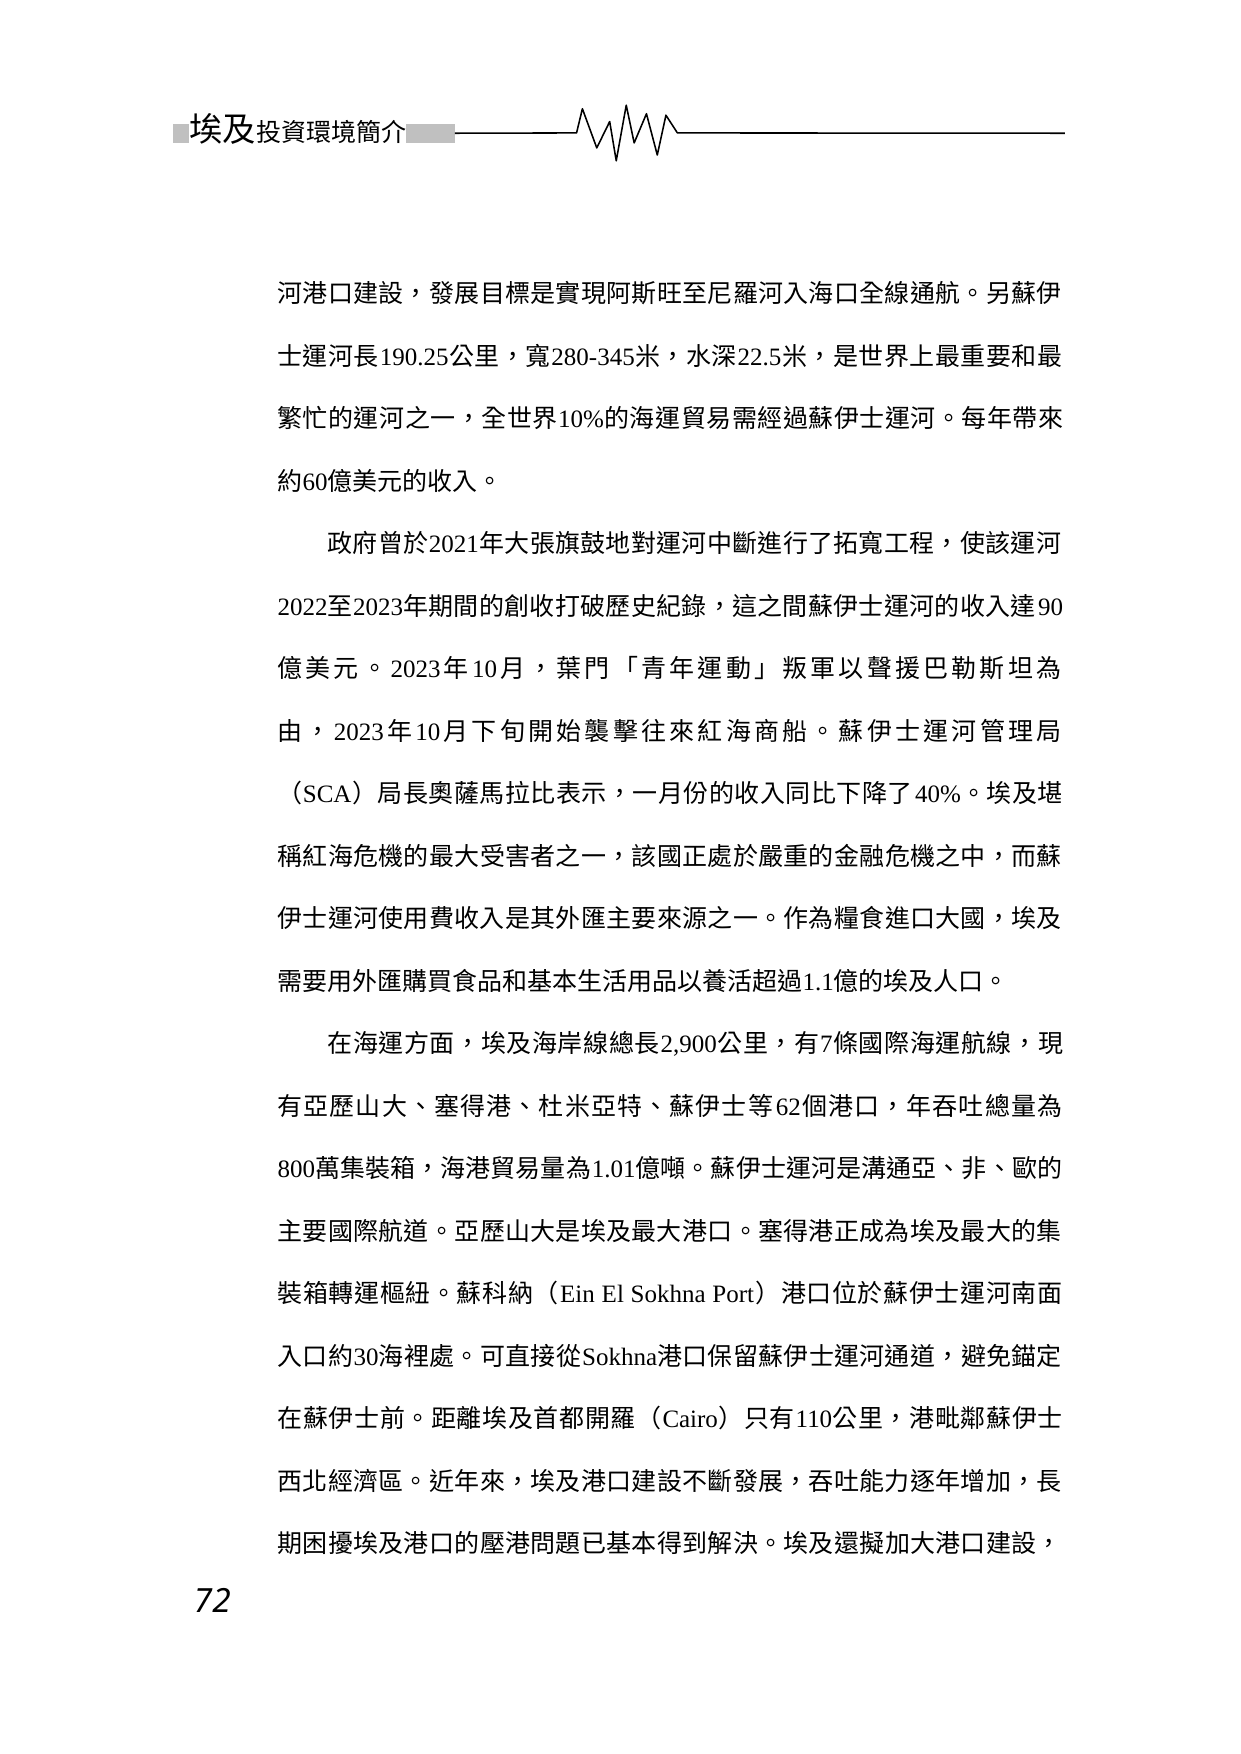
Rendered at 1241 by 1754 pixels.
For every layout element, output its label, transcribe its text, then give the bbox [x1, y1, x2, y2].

text 河港口建設，發展目標是實現阿斯旺至尼羅河入海口全線通航。另蘇伊士運河長190.25公里，寬280-345米，水深22.5米，是世界上最重要和最繁忙的運河之一，全世界10%的海運貿易需經過蘇伊士運河。每年帶來約60億美元的收入。 [277, 250, 1063, 500]
text 在海運方面，埃及海岸線總長2,900公里，有7條國際海運航線，現有亞歷山大、塞得港、杜米亞特、蘇伊士等62個港口，年吞吐總量為800萬集裝箱，海港貿易量為1.01億噸。蘇伊士運河是溝通亞、非、歐的主要國際航道。亞歷山大是埃及最大港口。塞得港正成為埃及最大的集裝箱轉運樞紐。蘇科納（Ein El Sokhna Port）港口位於蘇伊士運河南面入口約30海裡處。可直接從Sokhna港口保留蘇伊士運河通道，避免錨定在蘇伊士前。距離埃及首都開羅（Cairo）只有110公里，港毗鄰蘇伊士西北經濟區。近年來，埃及港口建設不斷發展，吞吐能力逐年增加，長期困擾埃及港口的壓港問題已基本得到解決。埃及還擬加大港口建設， [277, 1000, 1063, 1563]
text 政府曾於2021年大張旗鼓地對運河中斷進行了拓寬工程，使該運河2022至2023年期間的創收打破歷史紀錄，這之間蘇伊士運河的收入達90億美元。2023年10月，葉門「青年運動」叛軍以聲援巴勒斯坦為由，2023年10月下旬開始襲擊往來紅海商船。蘇伊士運河管理局（SCA）局長奧薩馬拉比表示，一月份的收入同比下降了40%。埃及堪稱紅海危機的最大受害者之一，該國正處於嚴重的金融危機之中，而蘇伊士運河使用費收入是其外匯主要來源之一。作為糧食進口大國，埃及需要用外匯購買食品和基本生活用品以養活超過1.1億的埃及人口。 [277, 500, 1063, 1000]
